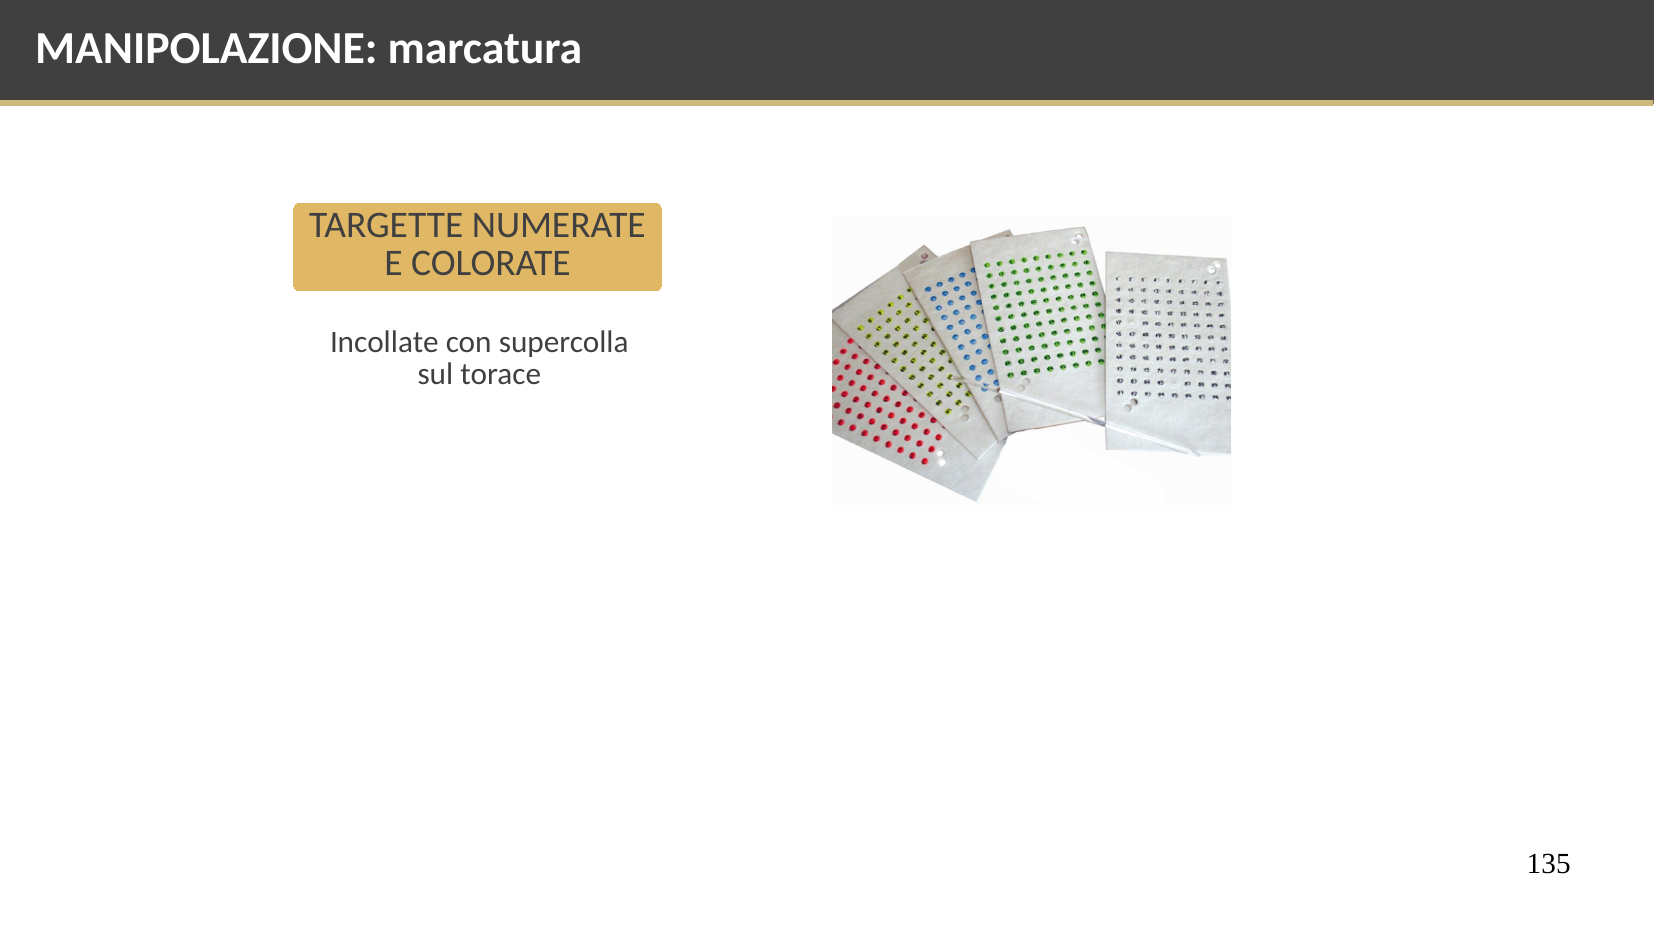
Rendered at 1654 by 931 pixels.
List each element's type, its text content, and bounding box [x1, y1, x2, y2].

text_box Incollate con supercolla sul torace [302, 322, 657, 400]
text_box TARGETTE NUMERATE E COLORATE [293, 203, 662, 291]
text_box MANIPOLAZIONE: marcatura [0, 0, 1654, 100]
picture [832, 215, 1232, 513]
